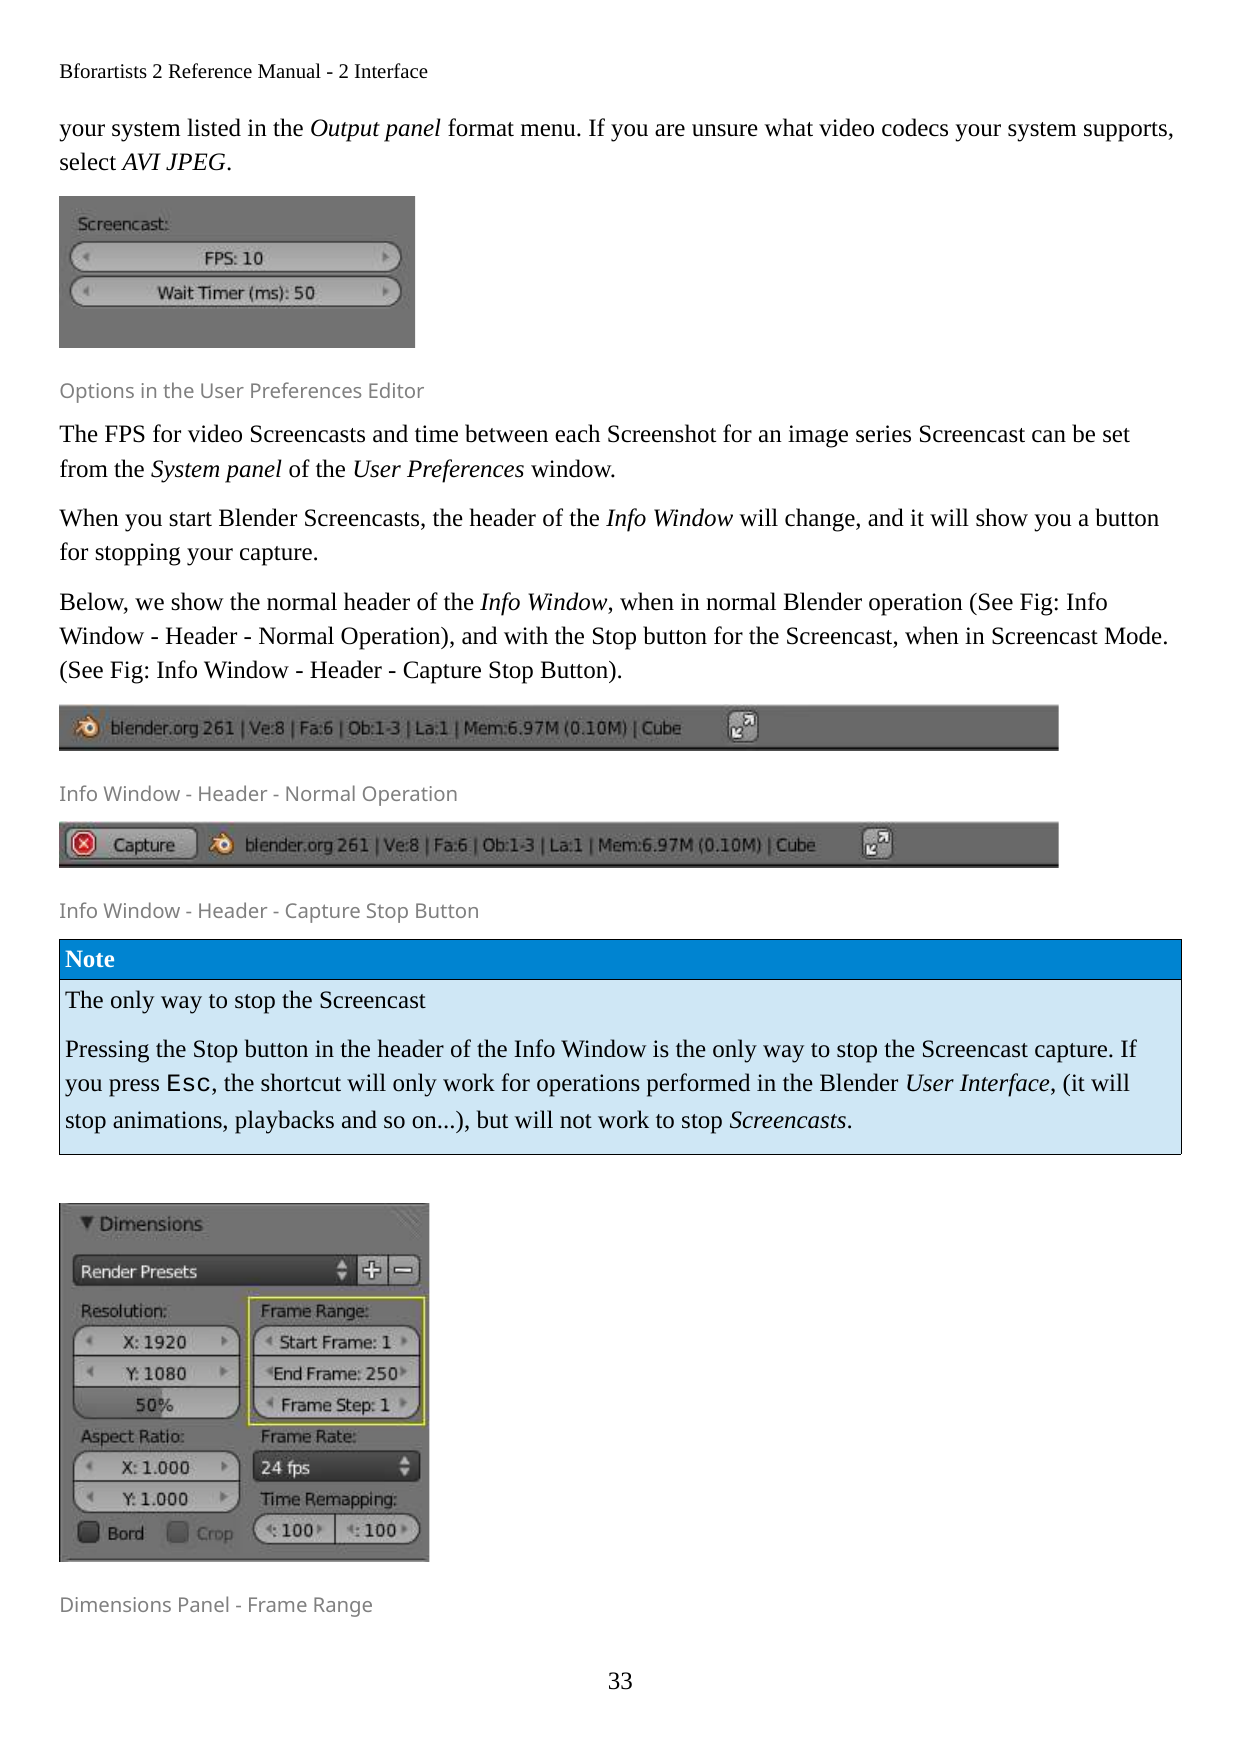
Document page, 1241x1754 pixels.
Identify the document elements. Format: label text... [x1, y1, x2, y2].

picture [59, 821, 1059, 868]
text Options in the User Preferences Editor [59, 374, 1181, 405]
text Dimensions Panel - Frame Range [59, 1587, 1181, 1618]
text Info Window - Header - Capture Stop Button [59, 893, 1181, 924]
text When you start Blender Screencasts, the header of the Info Window will change, and it will show you a button for stopping your capture. [59, 503, 1181, 566]
text your system listed in the Output panel format menu. If you are unsure what video codecs your system supports, select AVI JPEG. [59, 113, 1181, 176]
table_header Note [60, 940, 1181, 979]
picture [59, 1203, 430, 1562]
text Info Window - Header - Normal Operation [59, 776, 1181, 807]
table_cell The only way to stop the Screencast Pressing the Stop button in the header of the Info Window is the only way to stop the Screencast capture. If you press Esc, the shortcut will only work for operations performed in the Blender User Interface, (it will stop animations, playbacks and so on...), but will not work to stop Screencasts. [60, 980, 1181, 1154]
text Below, we show the normal header of the Info Window, when in normal Blender operation (See Fig: Info Window - Header - Normal Operation), and with the Stop button for the Screencast, when in Screencast Mode. (See Fig: Info Window - Header - Capture Stop Button). [59, 587, 1181, 684]
text The FPS for video Screencasts and time between each Screenshot for an image series Screencast can be set from the System panel of the User Preferences window. [59, 419, 1181, 483]
picture [59, 196, 416, 348]
picture [59, 704, 1059, 751]
